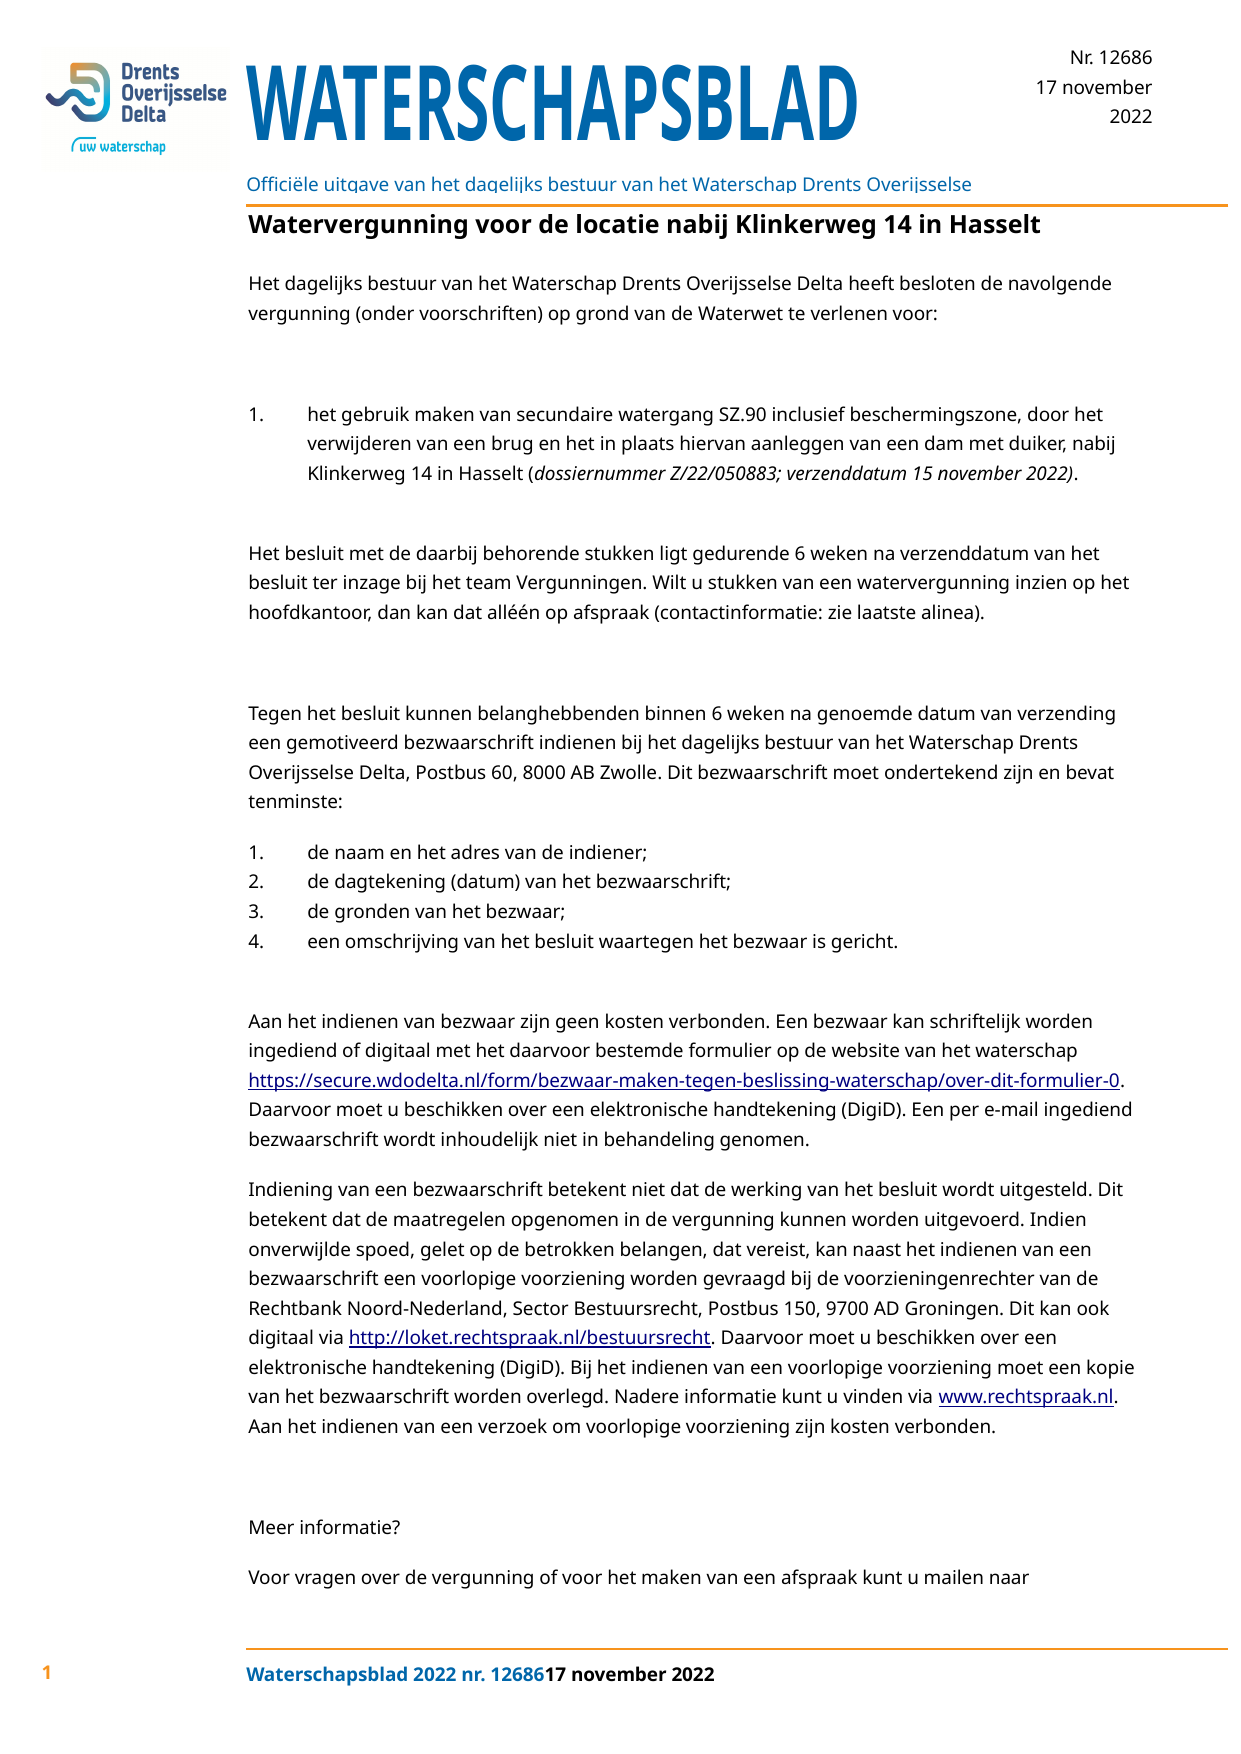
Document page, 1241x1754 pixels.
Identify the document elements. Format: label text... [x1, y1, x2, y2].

list de naam en het adres van de indiener; [248, 839, 1152, 865]
text Tegen het besluit kunnen belanghebbenden binnen 6 weken na genoemde datum van verzending een gemotiveerd bezwaarschrift indienen bij het dagelijks bestuur van het Waterschap Drents Overijsselse Delta, Postbus 60, 8000 AB Zwolle. Dit bezwaarschrift moet ondertekend zijn en bevat tenminste: [248, 700, 1152, 814]
list het gebruik maken van secundaire watergang SZ.90 inclusief beschermingszone, door het verwijderen van een brug en het in plaats hiervan aanleggen van een dam met duiker, nabij Klinkerweg 14 in Hasselt (dossiernummer Z/22/050883; verzenddatum 15 november 2022). [248, 401, 1152, 486]
text Aan het indienen van bezwaar zijn geen kosten verbonden. Een bezwaar kan schriftelijk worden ingediend of digitaal met het daarvoor bestemde formulier op de website van het waterschap https://secure.wdodelta.nl/form/bezwaar-maken-tegen-beslissing-waterschap/over-dit-formulier-0. Daarvoor moet u beschikken over een elektronische handtekening (DigiD). Een per e-mail ingediend bezwaarschrift wordt inhoudelijk niet in behandeling genomen. [248, 1008, 1152, 1152]
text Het dagelijks bestuur van het Waterschap Drents Overijsselse Delta heeft besloten de navolgende vergunning (onder voorschriften) op grond van de Waterwet te verlenen voor: [248, 270, 1152, 326]
text Het besluit met de daarbij behorende stukken ligt gedurende 6 weken na verzenddatum van het besluit ter inzage bij het team Vergunningen. Wilt u stukken van een watervergunning inzien op het hoofdkantoor, dan kan dat alléén op afspraak (contactinformatie: zie laatste alinea). [248, 540, 1152, 625]
text Indiening van een bezwaarschrift betekent niet dat de werking van het besluit wordt uitgesteld. Dit betekent dat de maatregelen opgenomen in de vergunning kunnen worden uitgevoerd. Indien onverwijlde spoed, gelet op de betrokken belangen, dat vereist, kan naast het indienen van een bezwaarschrift een voorlopige voorziening worden gevraagd bij de voorzieningenrechter van de Rechtbank Noord-Nederland, Sector Bestuursrecht, Postbus 150, 9700 AD Groningen. Dit kan ook digitaal via http://loket.rechtspraak.nl/bestuursrecht. Daarvoor moet u beschikken over een elektronische handtekening (DigiD). Bij het indienen van een voorlopige voorziening moet een kopie van het bezwaarschrift worden overlegd. Nadere informatie kunt u vinden via www.rechtspraak.nl. Aan het indienen van een verzoek om voorlopige voorziening zijn kosten verbonden. [248, 1177, 1152, 1439]
list de dagtekening (datum) van het bezwaarschrift; [248, 869, 1152, 894]
text Meer informatie? [248, 1514, 1152, 1540]
text Voor vragen over de vergunning of voor het maken van een afspraak kunt u mailen naar [248, 1564, 1152, 1590]
list een omschrijving van het besluit waartegen het bezwaar is gericht. [248, 928, 1152, 953]
text Watervergunning voor de locatie nabij Klinkerweg 14 in Hasselt [248, 207, 1152, 241]
list de gronden van het bezwaar; [248, 898, 1152, 924]
picture [41, 47, 231, 172]
